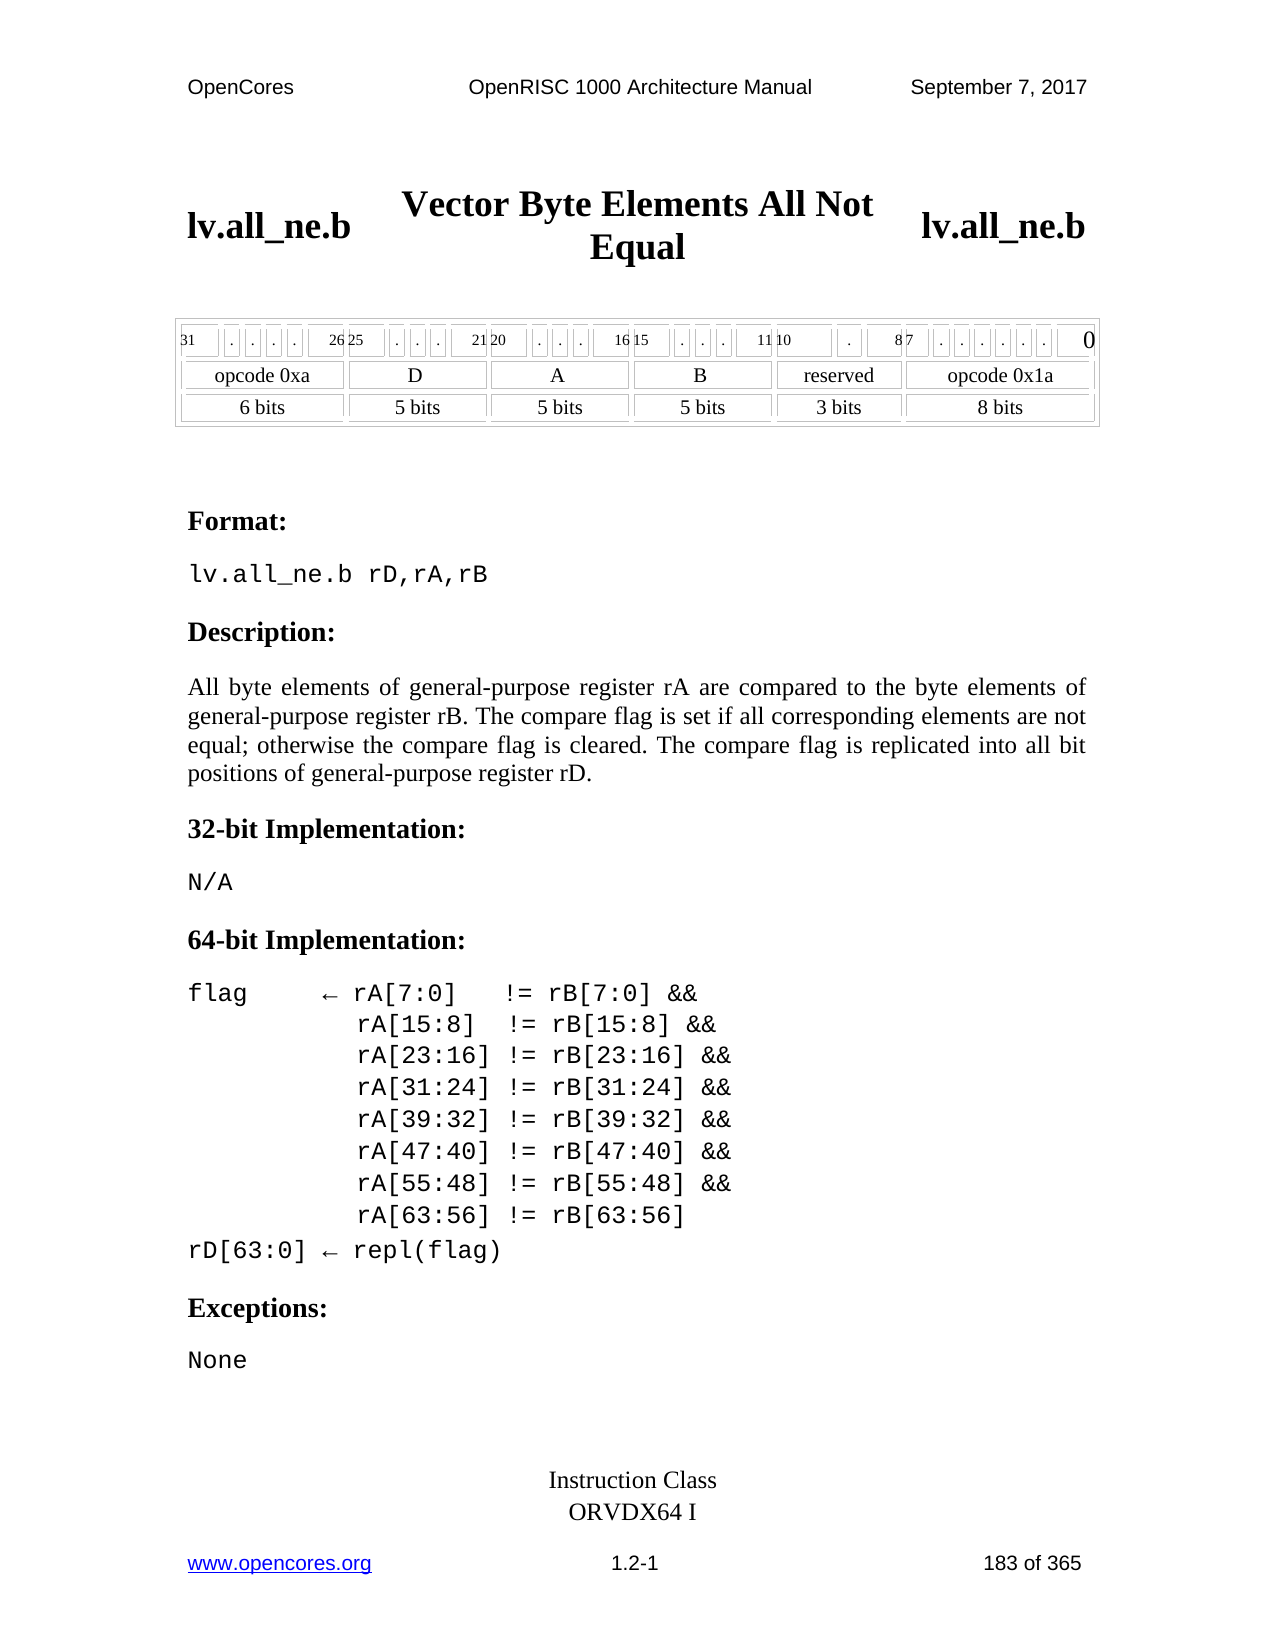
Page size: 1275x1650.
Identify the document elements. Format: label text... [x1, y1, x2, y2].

text None [187, 1348, 1087, 1376]
text lv.all_ne.b rD,rA,rB [187, 561, 1087, 590]
text 64-bit Implementation: [187, 923, 1087, 955]
text Exceptions: [187, 1291, 1087, 1323]
text 32-bit Implementation: [187, 812, 1087, 844]
text Description: [187, 615, 1087, 647]
text flag ← rA[7:0] != rB[7:0] && rA[15:8] != rB[15:8] && rA[23:16] != rB[23:16] && rA[31:24] != rB[31:24] && rA[39:32] != rB[39:32] && rA[47:40] != rB[47:40] && rA[55:48] != rB[55:48] && rA[63:56] != rB[63:56] rD[63:0] ← repl(flag) [187, 980, 1087, 1266]
text N/A [187, 869, 1087, 898]
text All byte elements of general-purpose register rA are compared to the byte elements of general-purpose register rB. The compare flag is set if all corresponding elements are not equal; otherwise the compare flag is cleared. The compare flag is replicated into all bit positions of general-purpose register rD. [187, 672, 1087, 787]
text Format: [187, 504, 1087, 536]
